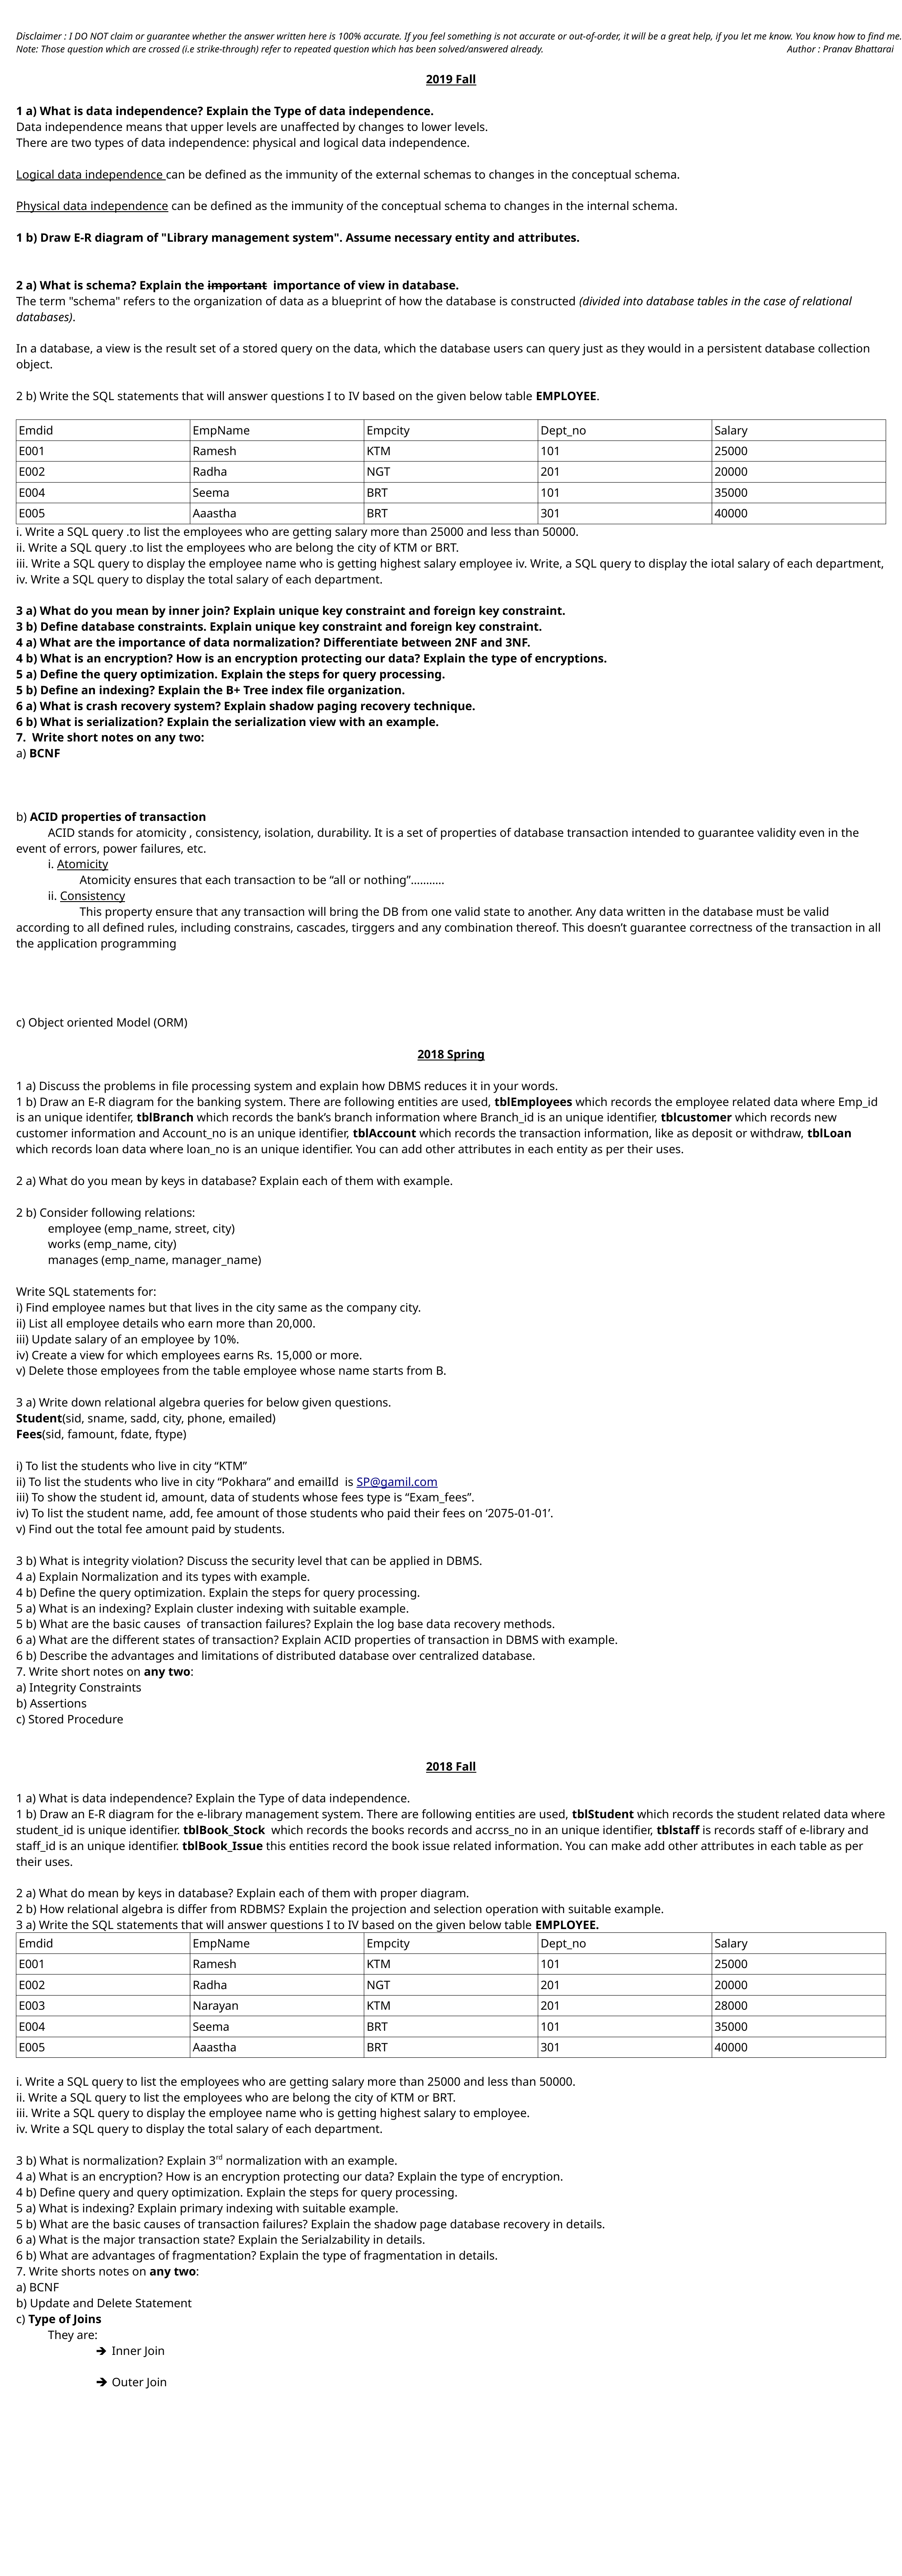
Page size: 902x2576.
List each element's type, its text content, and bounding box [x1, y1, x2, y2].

text employee (emp_name, street, city) [16, 1220, 886, 1236]
text 5 a) What is indexing? Explain primary indexing with suitable example. [16, 2200, 886, 2216]
text iv. Write a SQL query to display the total salary of each department. [16, 571, 886, 587]
text b) Assertions [16, 1695, 886, 1711]
text a) Integrity Constraints [16, 1679, 886, 1695]
text ii) List all employee details who earn more than 20,000. [16, 1315, 886, 1331]
text 6 a) What is the major transaction state? Explain the Serialzability in details. [16, 2232, 886, 2248]
text 6 b) What are advantages of fragmentation? Explain the type of fragmentation in details. [16, 2248, 886, 2263]
text i. Write a SQL query to list the employees who are getting salary more than 25000 and less than 50000. [16, 2073, 886, 2089]
text Atomicity ensures that each transaction to be “all or nothing”……….. [16, 872, 886, 888]
table_cell Radha [190, 462, 364, 482]
text The term "schema" refers to the organization of data as a blueprint of how the database is constructed (divided into database tables in the case of relational databases). [16, 293, 886, 325]
table_header EmpName [190, 420, 364, 440]
table_cell BRT [364, 2016, 538, 2037]
text 5 a) What is an indexing? Explain cluster indexing with suitable example. [16, 1600, 886, 1616]
text 3 b) What is integrity violation? Discuss the security level that can be applied in DBMS. [16, 1552, 886, 1568]
table_cell E003 [16, 1996, 190, 2016]
table_cell Ramesh [190, 441, 364, 461]
table_header EmpName [190, 1933, 364, 1953]
text iv. Write a SQL query to display the total salary of each department. [16, 2121, 886, 2137]
text ii. Consistency [16, 888, 886, 903]
text 6 b) Describe the advantages and limitations of distributed database over centralized database. [16, 1648, 886, 1663]
table_cell Aaastha [190, 2037, 364, 2057]
text 6 b) What is serialization? Explain the serialization view with an example. [16, 714, 886, 729]
text 7. Write short notes on any two: [16, 1663, 886, 1679]
text iii) Update salary of an employee by 10%. [16, 1331, 886, 1347]
text 6 a) What are the different states of transaction? Explain ACID properties of transaction in DBMS with example. [16, 1632, 886, 1648]
table_cell 20000 [712, 462, 886, 482]
text b) ACID properties of transaction [16, 808, 886, 824]
table_cell KTM [364, 1954, 538, 1974]
text 2 b) How relational algebra is differ from RDBMS? Explain the projection and selection operation with suitable example. [16, 1901, 886, 1917]
text 2 a) What do mean by keys in database? Explain each of them with proper diagram. [16, 1885, 886, 1901]
text ii) To list the students who live in city “Pokhara” and emailId is SP@gamil.com [16, 1473, 886, 1489]
text 2 a) What is schema? Explain the important importance of view in database. [16, 261, 886, 293]
text 1 b) Draw an E-R diagram for the e-library management system. There are following entities are used, tblStudent which records the student related data where student_id is unique identifier. tblBook_Stock which records the books records and accrss_no in an unique identifier, tblstaff is records staff of e-library and staff_id is an unique identifier. tblBook_Issue this entities record the book issue related information. You can make add other attributes in each table as per their uses. [16, 1806, 886, 1869]
text 1 a) What is data independence? Explain the Type of data independence. [16, 1790, 886, 1806]
table_cell E001 [16, 441, 190, 461]
text 1 b) Draw an E-R diagram for the banking system. There are following entities are used, tblEmployees which records the employee related data where Emp_id is an unique identifer, tblBranch which records the bank’s branch information where Branch_id is an unique identifier, tblcustomer which records new customer information and Account_no is an unique identifier, tblAccount which records the transaction information, like as deposit or withdraw, tblLoan which records loan data where loan_no is an unique identifier. You can add other attributes in each entity as per their uses. [16, 1094, 886, 1157]
table_header Empcity [364, 1933, 538, 1953]
text 1 a) What is data independence? Explain the Type of data independence. [16, 103, 886, 119]
text 2 a) What do you mean by keys in database? Explain each of them with example. [16, 1173, 886, 1188]
table_cell 201 [538, 1996, 712, 2016]
table_cell E004 [16, 2016, 190, 2037]
text c) Stored Procedure [16, 1711, 886, 1727]
text 2018 Fall [16, 1759, 886, 1774]
table_cell 101 [538, 441, 712, 461]
list Inner Join [96, 2342, 886, 2374]
table_header Emdid [16, 1933, 190, 1953]
table_cell E005 [16, 2037, 190, 2057]
table_cell E002 [16, 462, 190, 482]
table_cell NGT [364, 462, 538, 482]
text iv) To list the student name, add, fee amount of those students who paid their fees on ‘2075-01-01’. [16, 1505, 886, 1521]
text manages (emp_name, manager_name) [16, 1252, 886, 1268]
text 2 b) Write the SQL statements that will answer questions I to IV based on the given below table EMPLOYEE. [16, 372, 886, 404]
text Logical data independence can be defined as the immunity of the external schemas to changes in the conceptual schema. [16, 166, 886, 182]
table_cell Narayan [190, 1996, 364, 2016]
table_cell 35000 [712, 2016, 886, 2037]
text v) Delete those employees from the table employee whose name starts from B. [16, 1363, 886, 1379]
text 4 b) Define the query optimization. Explain the steps for query processing. [16, 1584, 886, 1600]
table_cell BRT [364, 483, 538, 503]
text a) BCNF [16, 2279, 886, 2295]
table_cell E002 [16, 1975, 190, 1995]
table_cell 101 [538, 1954, 712, 1974]
text i) To list the students who live in city “KTM” [16, 1458, 886, 1473]
text b) Update and Delete Statement [16, 2295, 886, 2311]
text i) Find employee names but that lives in the city same as the company city. [16, 1299, 886, 1315]
table_cell 101 [538, 483, 712, 503]
table_cell E005 [16, 503, 190, 523]
text 4 a) What is an encryption? How is an encryption protecting our data? Explain the type of encryption. [16, 2168, 886, 2184]
text 6 a) What is crash recovery system? Explain shadow paging recovery technique. [16, 698, 886, 714]
text 5 b) What are the basic causes of transaction failures? Explain the log base data recovery methods. [16, 1616, 886, 1632]
text 3 a) Write the SQL statements that will answer questions I to IV based on the given below table EMPLOYEE. [16, 1917, 886, 1932]
text iii) To show the student id, amount, data of students whose fees type is “Exam_fees”. [16, 1489, 886, 1505]
text 1 a) Discuss the problems in file processing system and explain how DBMS reduces it in your words. [16, 1078, 886, 1094]
text 7. Write shorts notes on any two: [16, 2263, 886, 2279]
text 2019 Fall [16, 71, 886, 87]
table_cell Aaastha [190, 503, 364, 523]
table_cell 25000 [712, 441, 886, 461]
table_cell 101 [538, 2016, 712, 2037]
text c) Object oriented Model (ORM) [16, 1015, 886, 1030]
table_cell 301 [538, 503, 712, 523]
table_cell BRT [364, 2037, 538, 2057]
table_header Dept_no [538, 420, 712, 440]
table_cell 301 [538, 2037, 712, 2057]
text iv) Create a view for which employees earns Rs. 15,000 or more. [16, 1347, 886, 1363]
list Outer Join [96, 2374, 886, 2390]
table_cell E001 [16, 1954, 190, 1974]
text ACID stands for atomicity , consistency, isolation, durability. It is a set of properties of database transaction intended to guarantee validity even in the event of errors, power failures, etc. [16, 824, 886, 856]
table_cell NGT [364, 1975, 538, 1995]
table_cell 25000 [712, 1954, 886, 1974]
table_cell KTM [364, 441, 538, 461]
table_header Empcity [364, 420, 538, 440]
text v) Find out the total fee amount paid by students. [16, 1521, 886, 1537]
text 1 b) Draw E-R diagram of "Library management system". Assume necessary entity and attributes. [16, 214, 886, 246]
table_header Dept_no [538, 1933, 712, 1953]
text 3 a) What do you mean by inner join? Explain unique key constraint and foreign key constraint. 3 b) Define database constraints. Explain unique key constraint and foreign key constraint. 4 a) What are the importance of data normalization? Differentiate between 2NF and 3NF. 4 b) What is an encryption? How is an encryption protecting our data? Explain the type of encryptions. 5 a) Define the query optimization. Explain the steps for query processing. [16, 603, 886, 682]
text In a database, a view is the result set of a stored query on the data, which the database users can query just as they would in a persistent database collection object. [16, 340, 886, 372]
table_cell BRT [364, 503, 538, 523]
table_cell 201 [538, 462, 712, 482]
text a) BCNF [16, 745, 886, 761]
text 2 b) Consider following relations: [16, 1204, 886, 1220]
text Data independence means that upper levels are unaffected by changes to lower levels. [16, 119, 886, 134]
table_cell 40000 [712, 2037, 886, 2057]
table_cell 201 [538, 1975, 712, 1995]
text c) Type of Joins [16, 2311, 886, 2327]
text Physical data independence can be defined as the immunity of the conceptual schema to changes in the internal schema. [16, 198, 886, 214]
text i. Atomicity [16, 856, 886, 872]
table_header Salary [712, 1933, 886, 1953]
table_cell 40000 [712, 503, 886, 523]
text Disclaimer : I DO NOT claim or guarantee whether the answer written here is 100% accurate. If you feel something is not accurate or out-of-order, it will be a great help, if you let me know. You know how to find me. Note: Those question which are crossed (i.e strike-through) refer to repeated question which has been solved/answered already. Author : Pranav Bhattarai [16, 29, 902, 55]
text ii. Write a SQL query to list the employees who are belong the city of KTM or BRT. [16, 2089, 886, 2105]
table_cell Seema [190, 2016, 364, 2037]
text 4 a) Explain Normalization and its types with example. [16, 1568, 886, 1584]
text 5 b) What are the basic causes of transaction failures? Explain the shadow page database recovery in details. [16, 2216, 886, 2232]
text 2018 Spring [16, 1046, 886, 1062]
text works (emp_name, city) [16, 1236, 886, 1252]
table_cell Ramesh [190, 1954, 364, 1974]
text They are: [16, 2327, 886, 2342]
table_cell E004 [16, 483, 190, 503]
table_cell 28000 [712, 1996, 886, 2016]
table_cell Radha [190, 1975, 364, 1995]
table_header Emdid [16, 420, 190, 440]
text iii. Write a SQL query to display the employee name who is getting highest salary to employee. [16, 2105, 886, 2121]
table_cell Seema [190, 483, 364, 503]
table_cell KTM [364, 1996, 538, 2016]
text 7. Write short notes on any two: [16, 729, 886, 745]
text i. Write a SQL query .to list the employees who are getting salary more than 25000 and less than 50000. ii. Write a SQL query .to list the employees who are belong the city of KTM or BRT. iii. Write a SQL query to display the employee name who is getting highest salary employee iv. Write, a SQL query to display the iotal salary of each department, [16, 524, 886, 571]
text 4 b) Define query and query optimization. Explain the steps for query processing. [16, 2184, 886, 2200]
table_cell 20000 [712, 1975, 886, 1995]
text There are two types of data independence: physical and logical data independence. [16, 134, 886, 150]
text 3 b) What is normalization? Explain 3rd normalization with an example. [16, 2152, 886, 2168]
text Write SQL statements for: [16, 1283, 886, 1299]
table_header Salary [712, 420, 886, 440]
text 5 b) Define an indexing? Explain the B+ Tree index file organization. [16, 682, 886, 698]
table_cell 35000 [712, 483, 886, 503]
text This property ensure that any transaction will bring the DB from one valid state to another. Any data written in the database must be valid according to all defined rules, including constrains, cascades, tirggers and any combination thereof. This doesn’t guarantee correctness of the transaction in all the application programming [16, 903, 886, 951]
text 3 a) Write down relational algebra queries for below given questions. Student(sid, sname, sadd, city, phone, emailed) Fees(sid, famount, fdate, ftype) [16, 1394, 886, 1442]
